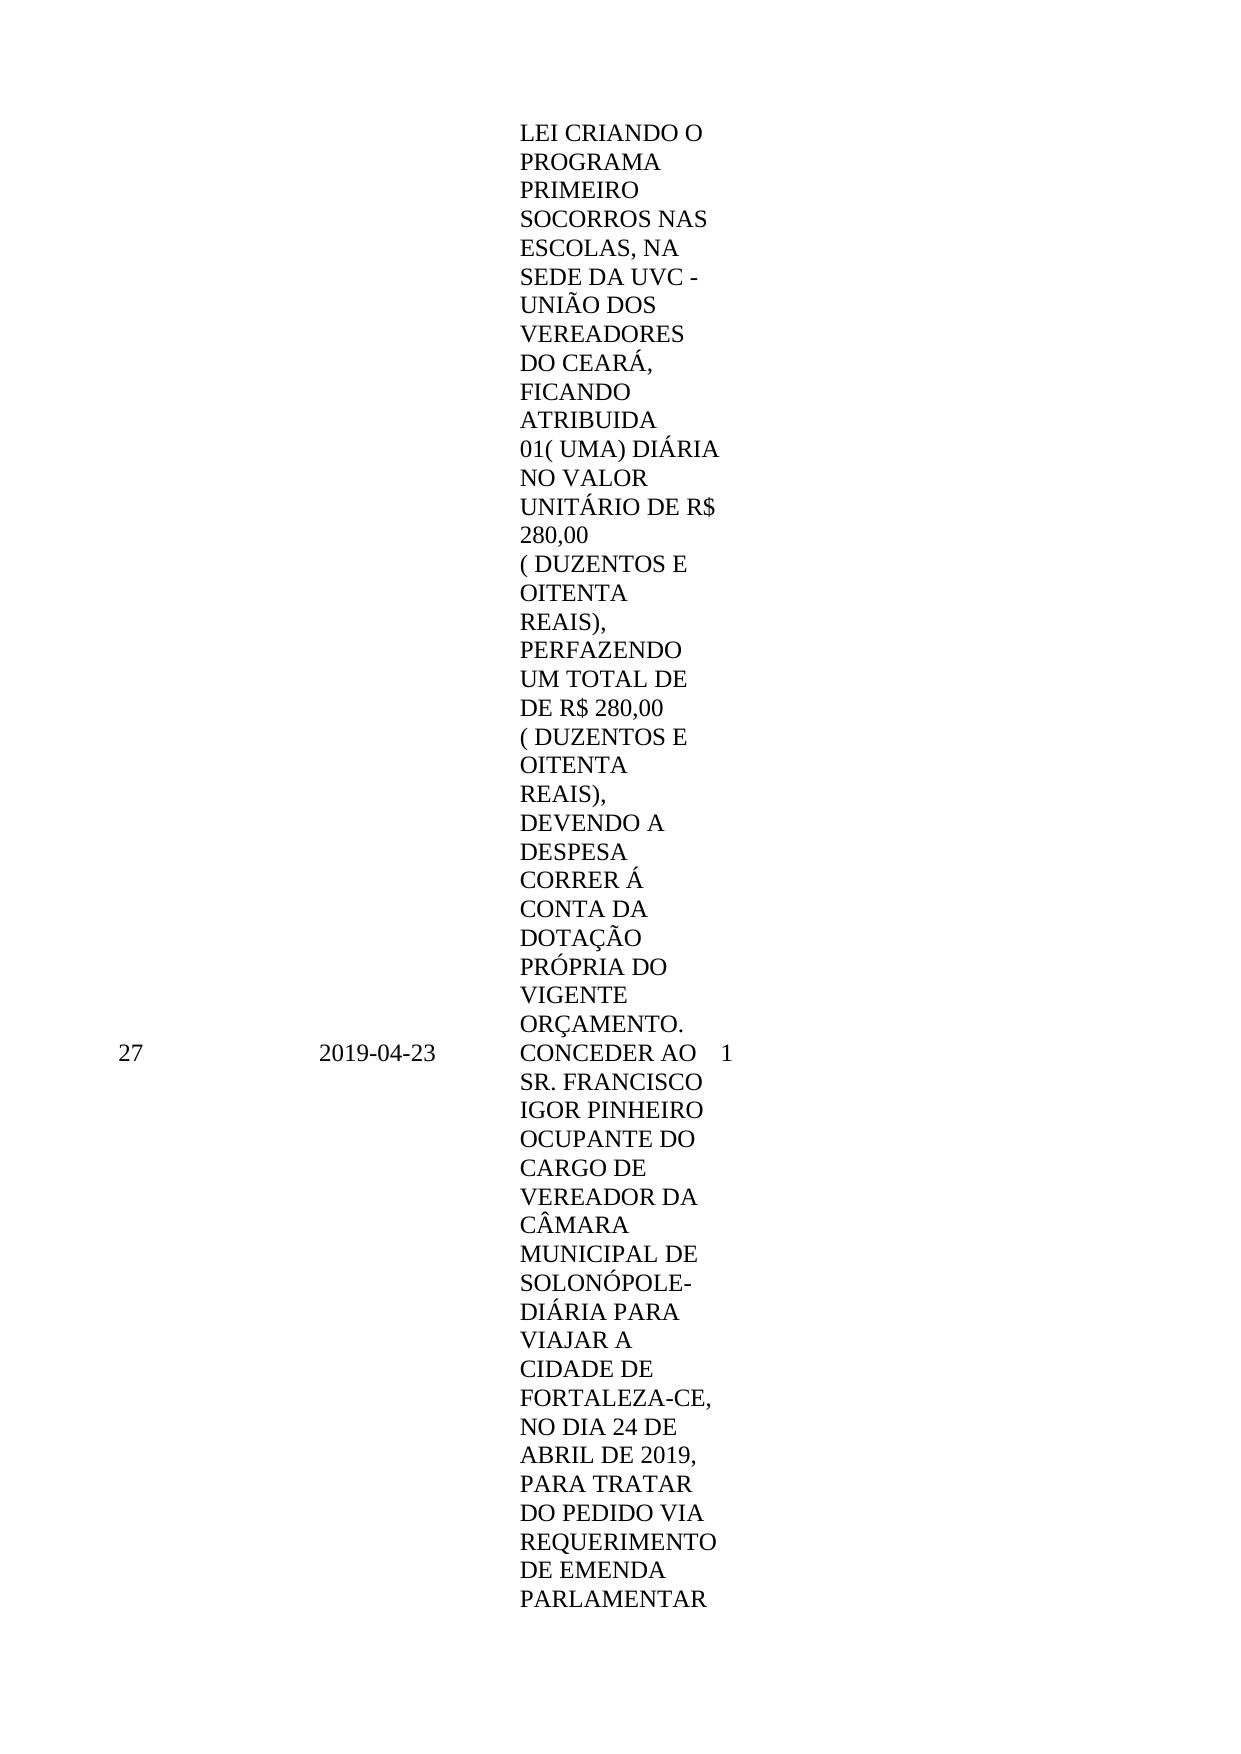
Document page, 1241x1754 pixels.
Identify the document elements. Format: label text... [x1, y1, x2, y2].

table_cell [921, 118, 1122, 1038]
table_cell [118, 118, 319, 1038]
table_cell [720, 118, 921, 1038]
table_cell CONCEDER AO SR. FRANCISCO IGOR PINHEIRO OCUPANTE DO CARGO DE VEREADOR DA CÂMARA MUNICIPAL DE SOLONÓPOLE- DIÁRIA PARA VIAJAR A CIDADE DE FORTALEZA-CE, NO DIA 24 DE ABRIL DE 2019, PARA TRATAR DO PEDIDO VIA REQUERIMENTO DE EMENDA PARLAMENTAR [520, 1038, 720, 1613]
table_cell 27 [118, 1038, 319, 1613]
table_cell LEI CRIANDO O PROGRAMA PRIMEIRO SOCORROS NAS ESCOLAS, NA SEDE DA UVC - UNIÃO DOS VEREADORES DO CEARÁ, FICANDO ATRIBUIDA 01( UMA) DIÁRIA NO VALOR UNITÁRIO DE R$ 280,00 ( DUZENTOS E OITENTA REAIS), PERFAZENDO UM TOTAL DE DE R$ 280,00 ( DUZENTOS E OITENTA REAIS), DEVENDO A DESPESA CORRER Á CONTA DA DOTAÇÃO PRÓPRIA DO VIGENTE ORÇAMENTO. [520, 118, 720, 1038]
table_cell [319, 118, 519, 1038]
table_cell 2019-04-23 [319, 1038, 519, 1613]
table_cell [921, 1038, 1122, 1613]
table_cell 1 [720, 1038, 921, 1613]
